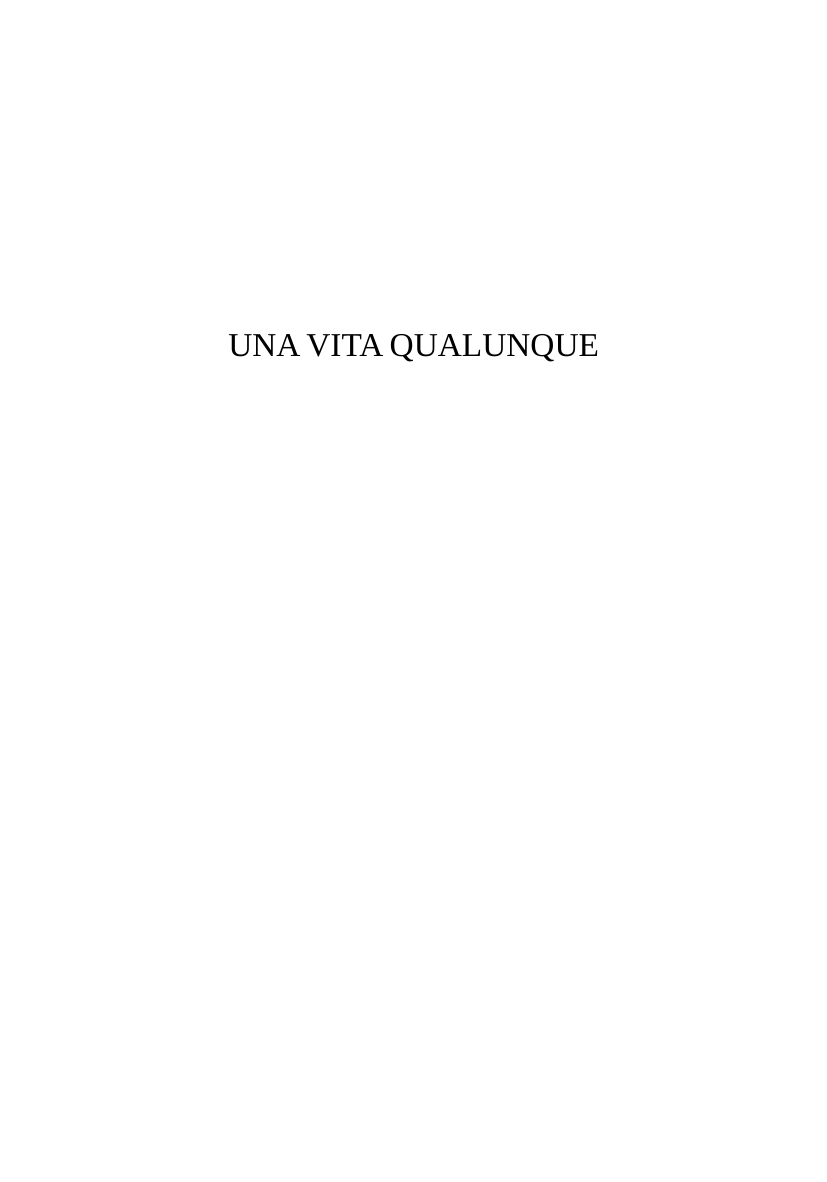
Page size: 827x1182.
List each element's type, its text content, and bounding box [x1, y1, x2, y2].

text UNA VITA QUALUNQUE [88, 325, 738, 363]
